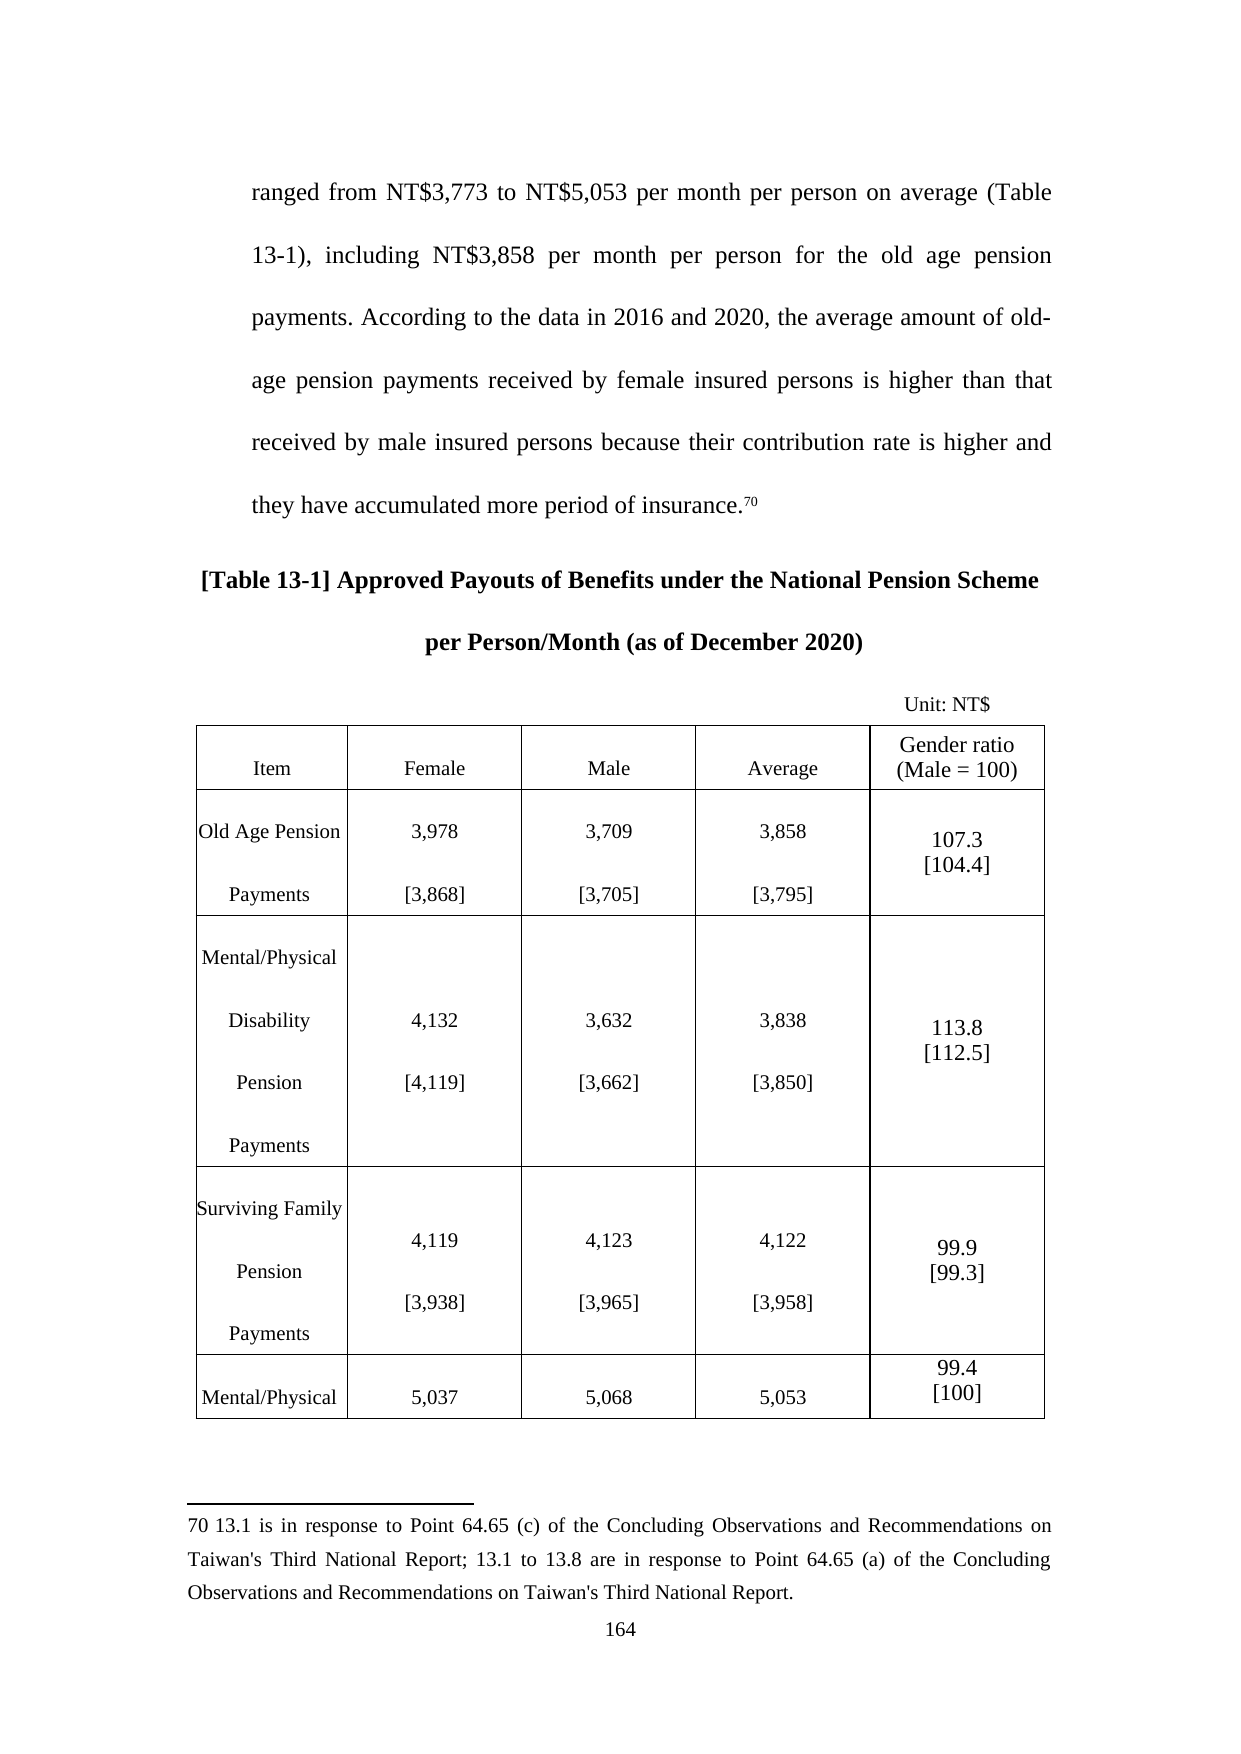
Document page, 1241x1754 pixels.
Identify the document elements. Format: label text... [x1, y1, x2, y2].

table_cell 107.3 [104.4] [871, 790, 1044, 914]
table_header Female [348, 726, 521, 788]
table_cell 5,068 [522, 1355, 695, 1418]
table_header Item [197, 726, 347, 788]
table_cell 3,632 [3,662] [522, 916, 695, 1166]
table_cell 4,132 [4,119] [348, 916, 521, 1166]
table_cell 3,709 [3,705] [522, 790, 695, 914]
table_cell 99.4 [100] [871, 1355, 1044, 1418]
table_cell 4,119 [3,938] [348, 1167, 521, 1354]
table_cell 4,122 [3,958] [696, 1167, 869, 1354]
table_header Gender ratio (Male = 100) [871, 726, 1044, 788]
table_cell 99.9 [99.3] [871, 1167, 1044, 1354]
table_cell 3,838 [3,850] [696, 916, 869, 1166]
list ranged from NT$3,773 to NT$5,053 per month per person on average (Table 13-1), including NT$3,858 per month per person for the old age pension payments. According to the data in 2016 and 2020, the average amount of old-age pension payments received by female insured persons is higher than that received by male insured persons because their contribution rate is higher and they have accumulated more period of insurance. [187, 150, 1053, 525]
text Unit: NT$ [238, 662, 990, 725]
table_cell 113.8 [112.5] [871, 916, 1044, 1166]
table_cell Mental/Physical Disability Pension Payments [197, 916, 347, 1166]
table_cell 4,123 [3,965] [522, 1167, 695, 1354]
table_header Average [696, 726, 869, 788]
table_cell Mental/Physical [197, 1355, 347, 1418]
table_cell 3,978 [3,868] [348, 790, 521, 914]
subtitle [Table 13-1] Approved Payouts of Benefits under the National Pension Scheme per Person/Month (as of December 2020) [187, 537, 1053, 662]
table_cell 5,037 [348, 1355, 521, 1418]
list 13.1 is in response to Point 64.65 (c) of the Concluding Observations and Recommendations on Taiwan's Third National Report; 13.1 to 13.8 are in response to Point 64.65 (a) of the Concluding Observations and Recommendations on Taiwan's Third National Report. [187, 1504, 1053, 1604]
table_cell Old Age Pension Payments [197, 790, 347, 914]
table_cell Surviving Family Pension Payments [197, 1167, 347, 1354]
table_cell 3,858 [3,795] [696, 790, 869, 914]
table_header Male [522, 726, 695, 788]
table_cell 5,053 [696, 1355, 869, 1418]
